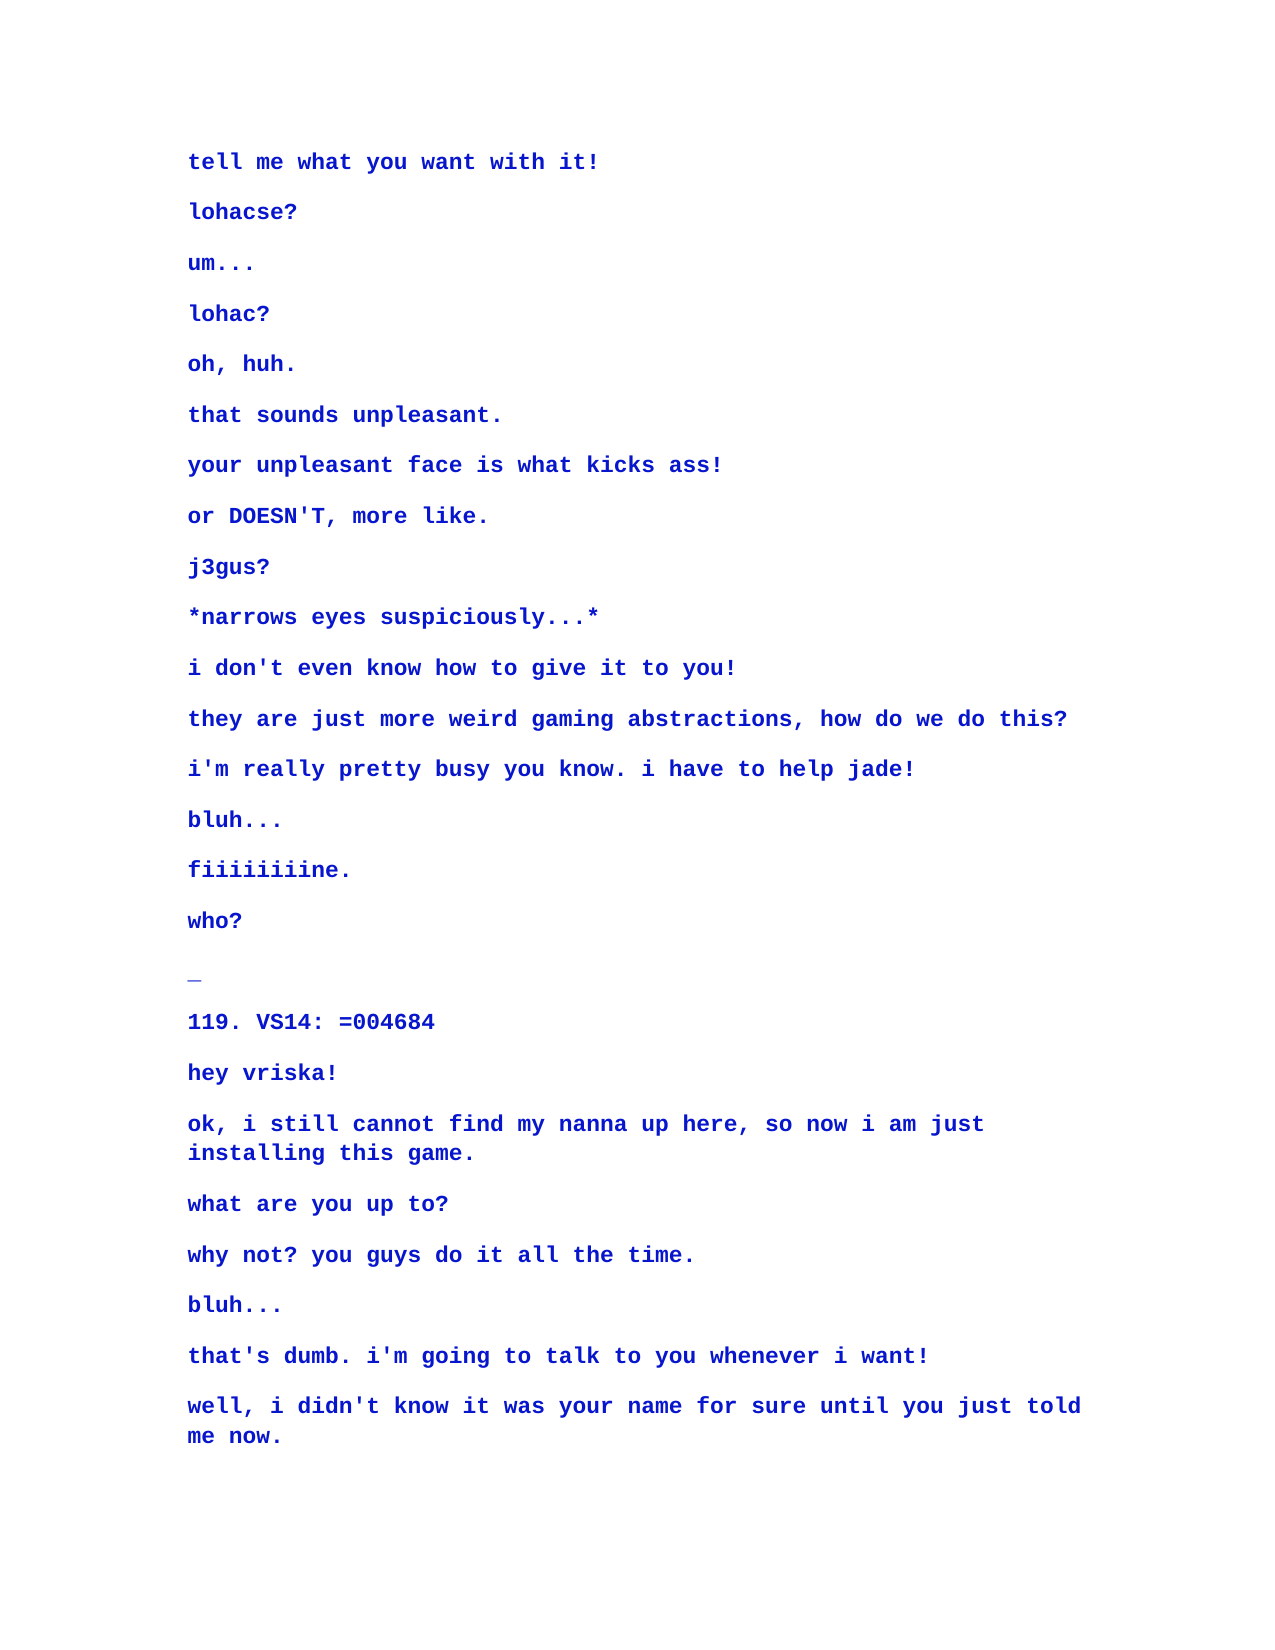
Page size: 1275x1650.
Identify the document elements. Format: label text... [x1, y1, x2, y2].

text that's dumb. i'm going to talk to you whenever i want! [187, 1344, 1087, 1370]
text hey vriska! [187, 1061, 1087, 1087]
text tell me what you want with it! [187, 150, 1087, 176]
text or DOESN'T, more like. [187, 504, 1087, 530]
text lohacse? [187, 201, 1087, 227]
text what are you up to? [187, 1192, 1087, 1218]
text that sounds unpleasant. [187, 403, 1087, 429]
text j3gus? [187, 555, 1087, 581]
text why not? you guys do it all the time. [187, 1243, 1087, 1269]
text bluh... [187, 1293, 1087, 1319]
text lohac? [187, 302, 1087, 328]
text *narrows eyes suspiciously...* [187, 606, 1087, 632]
text _ [187, 960, 1087, 986]
text bluh... [187, 808, 1087, 834]
text they are just more weird gaming abstractions, how do we do this? [187, 707, 1087, 733]
text 119. VS14: =004684 [187, 1011, 1087, 1037]
text ok, i still cannot find my nanna up here, so now i am just installing this game. [187, 1112, 1087, 1168]
text your unpleasant face is what kicks ass! [187, 454, 1087, 480]
text fiiiiiiiine. [187, 859, 1087, 885]
text who? [187, 909, 1087, 935]
text um... [187, 251, 1087, 277]
text i'm really pretty busy you know. i have to help jade! [187, 757, 1087, 783]
text oh, huh. [187, 352, 1087, 378]
text i don't even know how to give it to you! [187, 656, 1087, 682]
text well, i didn't know it was your name for sure until you just told me now. [187, 1395, 1087, 1451]
